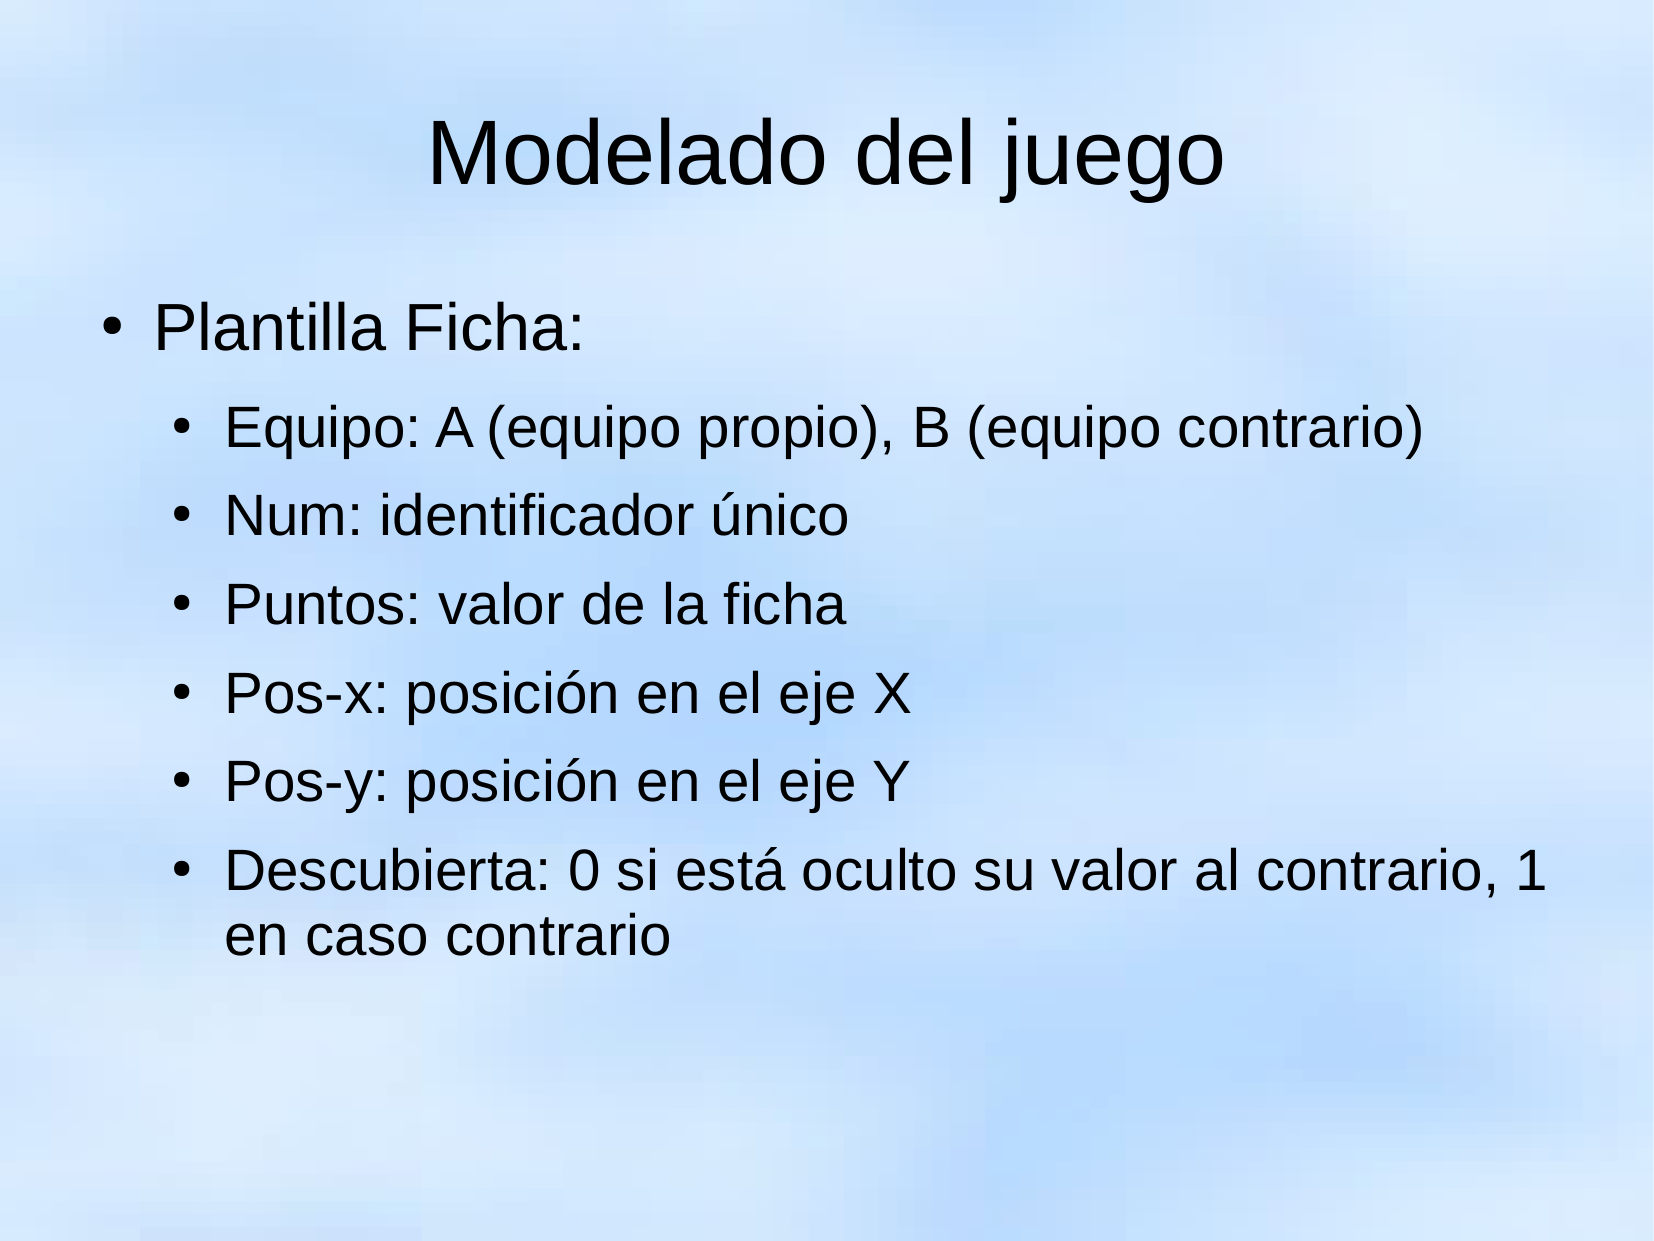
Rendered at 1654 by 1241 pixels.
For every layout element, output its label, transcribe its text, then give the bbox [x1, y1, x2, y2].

list Plantilla Ficha: Equipo: A (equipo propio), B (equipo contrario) Num: identificador único Puntos: valor de la ficha Pos-x: posición en el eje X Pos-y: posición en el eje Y Descubierta: 0 si está oculto su valor al contrario, 1 en caso contrario [82, 290, 1571, 1109]
title Modelado del juego [82, 49, 1571, 257]
picture [0, 0, 1654, 1241]
